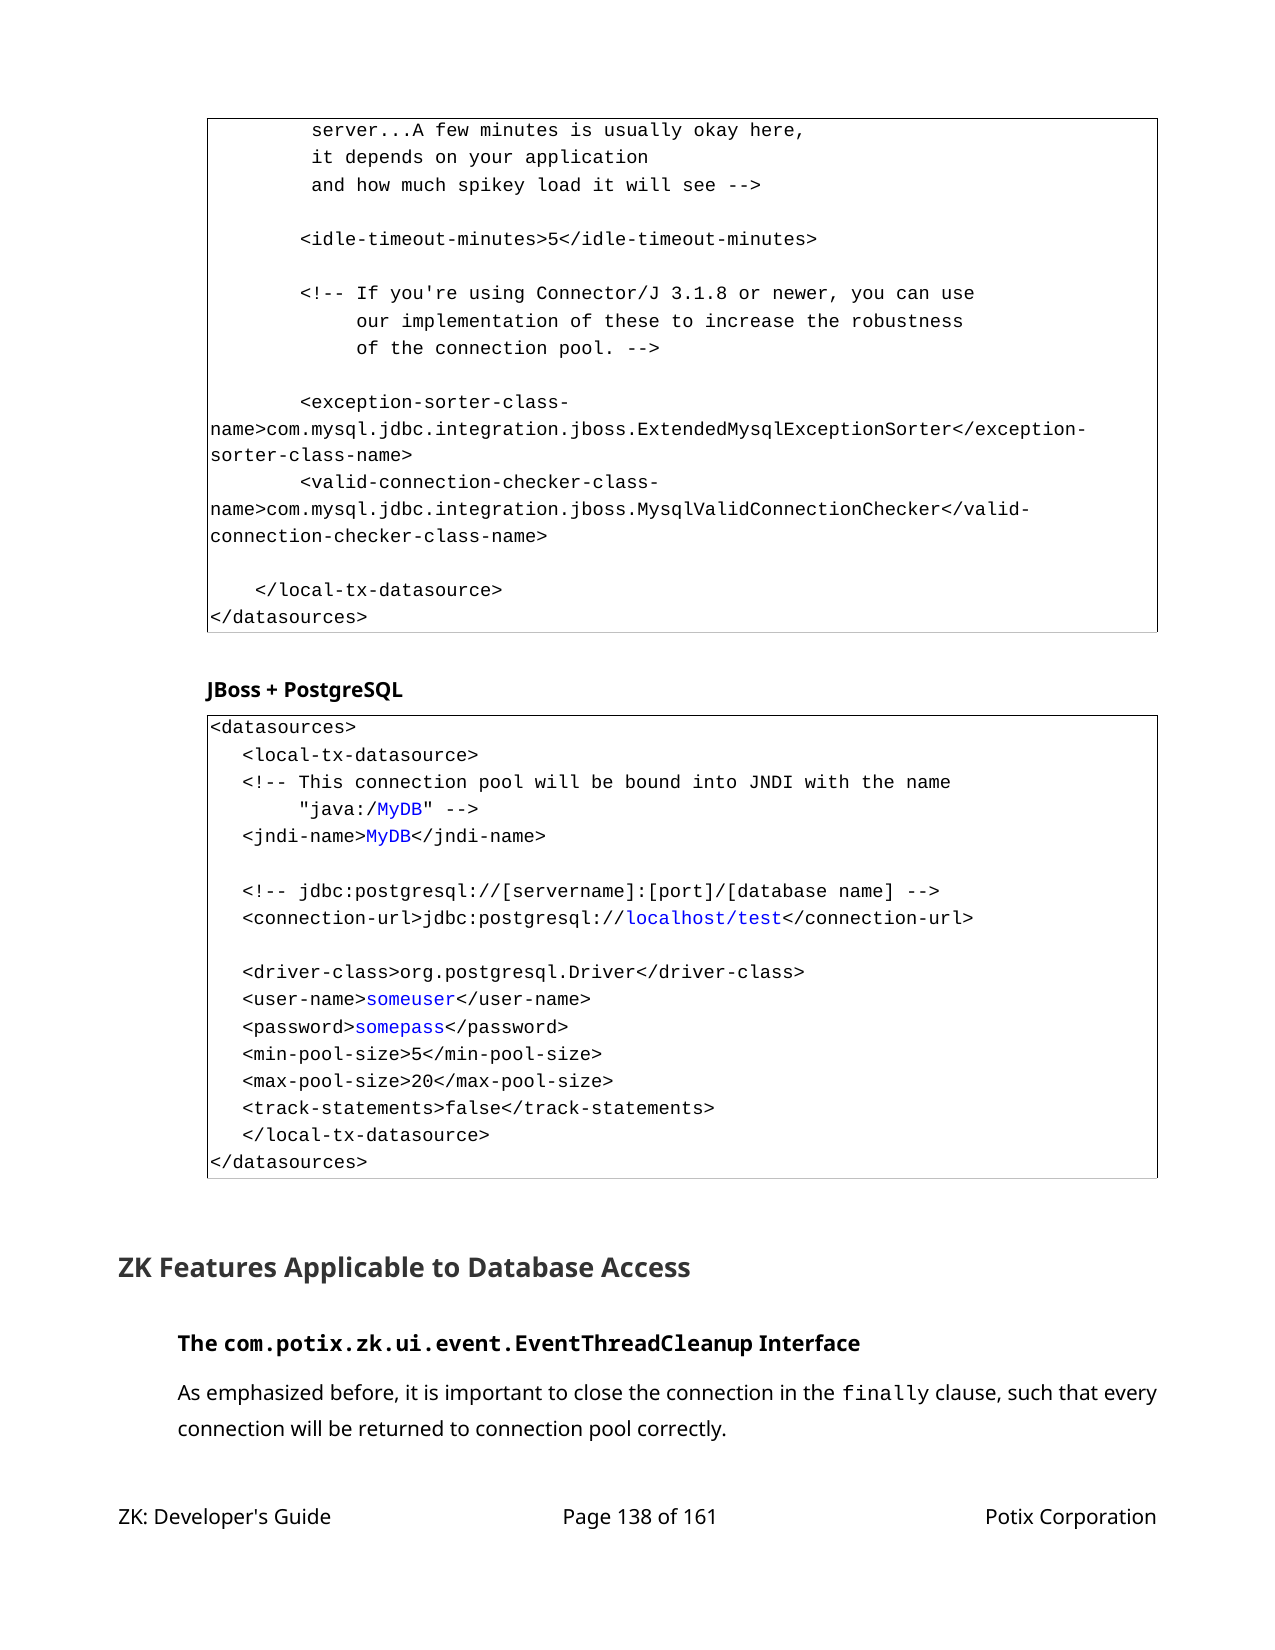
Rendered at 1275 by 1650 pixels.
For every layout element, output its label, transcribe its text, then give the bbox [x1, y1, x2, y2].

text <!-- If you're using Connector/J 3.1.8 or newer, you can use [208, 281, 1157, 306]
text <max-pool-size>20</max-pool-size> [208, 1069, 1157, 1093]
text "java:/MyDB" --> [208, 797, 1157, 821]
text our implementation of these to increase the robustness [208, 308, 1157, 333]
text As emphasized before, it is important to close the connection in the finally clause, such that every connection will be returned to connection pool correctly. [177, 1378, 1157, 1442]
subtitle ZK Features Applicable to Database Access [118, 1248, 1157, 1285]
text <connection-url>jdbc:postgresql://localhost/test</connection-url> [208, 906, 1157, 930]
text <driver-class>org.postgresql.Driver</driver-class> [208, 960, 1157, 984]
text <min-pool-size>5</min-pool-size> [208, 1042, 1157, 1066]
text server...A few minutes is usually okay here, [208, 119, 1157, 142]
text and how much spikey load it will see --> [208, 172, 1157, 197]
subtitle The com.potix.zk.ui.event.EventThreadCleanup Interface [177, 1328, 1157, 1358]
text <idle-timeout-minutes>5</idle-timeout-minutes> [208, 227, 1157, 251]
subtitle JBoss + PostgreSQL [207, 675, 1157, 703]
text of the connection pool. --> [208, 336, 1157, 360]
text <exception-sorter-class-name>com.mysql.jdbc.integration.jboss.ExtendedMysqlExceptionSorter</exception-sorter-class-name> [208, 390, 1157, 467]
text </local-tx-datasource> [208, 578, 1157, 602]
text </datasources> [208, 1150, 1157, 1178]
text <user-name>someuser</user-name> [208, 987, 1157, 1012]
text <datasources> [208, 716, 1157, 740]
text <jndi-name>MyDB</jndi-name> [208, 824, 1157, 848]
text </local-tx-datasource> [208, 1123, 1157, 1147]
text <!-- This connection pool will be bound into JNDI with the name [208, 770, 1157, 794]
text it depends on your application [208, 145, 1157, 169]
text </datasources> [208, 605, 1157, 632]
text <valid-connection-checker-class-name>com.mysql.jdbc.integration.jboss.MysqlValidConnectionChecker</valid-connection-checker-class-name> [208, 470, 1157, 548]
text <local-tx-datasource> [208, 743, 1157, 767]
text <track-statements>false</track-statements> [208, 1096, 1157, 1120]
text <!-- jdbc:postgresql://[servername]:[port]/[database name] --> [208, 878, 1157, 903]
text <password>somepass</password> [208, 1014, 1157, 1039]
